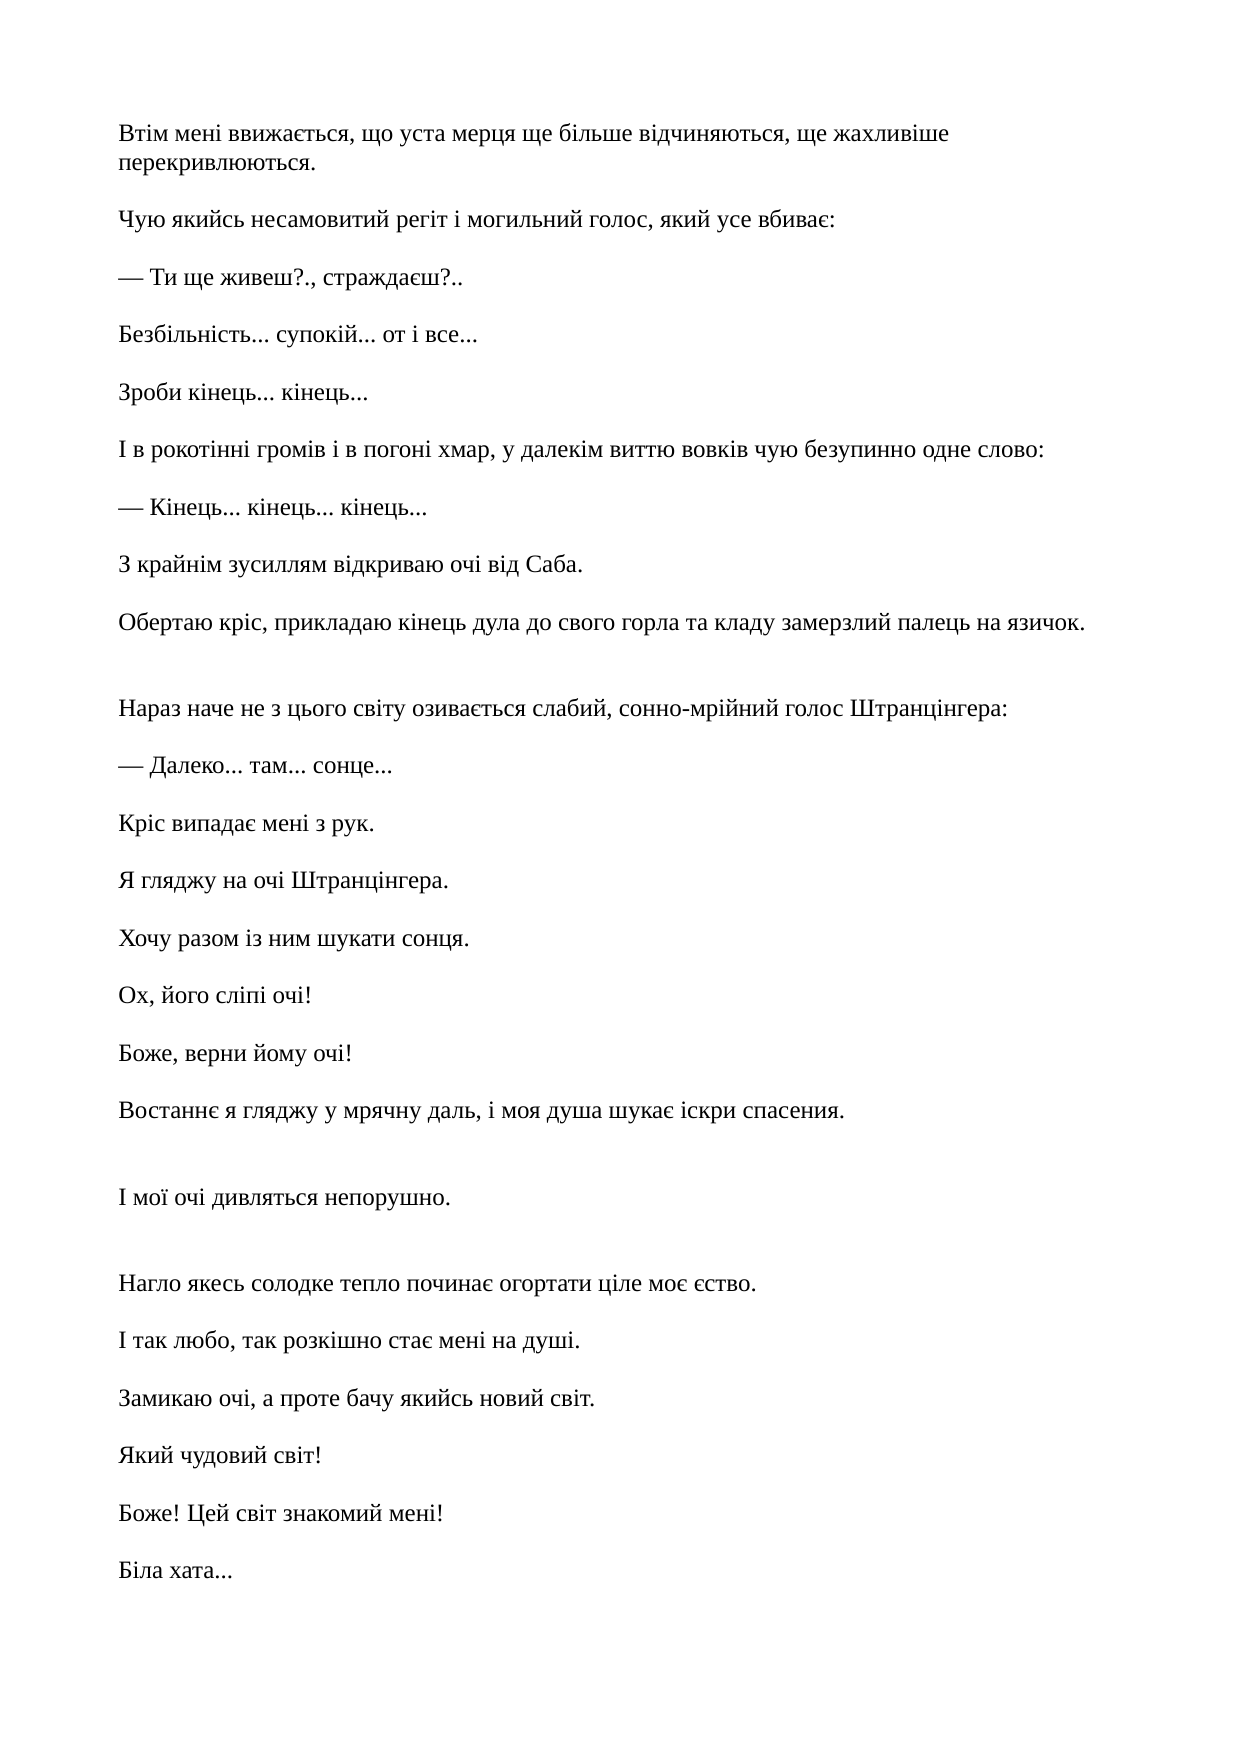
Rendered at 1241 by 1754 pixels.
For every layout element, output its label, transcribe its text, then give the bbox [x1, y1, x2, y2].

text Чую якийсь несамовитий регіт і могильний голос, який усе вбиває: [118, 204, 1122, 233]
text З крайнім зусиллям відкриваю очі від Саба. [118, 549, 1122, 578]
text Безбільність... супокій... от і все... [118, 319, 1122, 348]
text Нараз наче не з цього світу озивається слабий, сонно-мрійний голос Штранцінгера: [118, 693, 1122, 722]
text — Кінець... кінець... кінець... [118, 492, 1122, 521]
text Нагло якесь солодке тепло починає огортати ціле моє єство. [118, 1268, 1122, 1297]
text Кріс випадає мені з рук. [118, 808, 1122, 837]
text І мої очі дивляться непорушно. [118, 1182, 1122, 1211]
text Який чудовий світ! [118, 1441, 1122, 1469]
text І в рокотінні громів і в погоні хмар, у далекім виттю вовків чую безупинно одне слово: [118, 434, 1122, 463]
text — Далеко... там... сонце... [118, 751, 1122, 779]
text Боже! Цей світ знакомий мені! [118, 1498, 1122, 1527]
text Боже, верни йому очі! [118, 1038, 1122, 1067]
text Замикаю очі, а проте бачу якийсь новий світ. [118, 1383, 1122, 1412]
text Втім мені ввижається, що уста мерця ще більше відчиняються, ще жахливіше перекривлюються. [118, 118, 1122, 176]
text Ох, його сліпі очі! [118, 981, 1122, 1009]
text Востаннє я гляджу у мрячну даль, і моя душа шукає іскри спасения. [118, 1096, 1122, 1124]
text Я гляджу на очі Штранцінгера. [118, 866, 1122, 894]
text І так любо, так розкішно стає мені на душі. [118, 1326, 1122, 1354]
text Зроби кінець... кінець... [118, 377, 1122, 406]
text — Ти ще живеш?., страждаєш?.. [118, 262, 1122, 291]
text Хочу разом із ним шукати сонця. [118, 923, 1122, 952]
text Біла хата... [118, 1556, 1122, 1584]
text Обертаю кріс, прикладаю кінець дула до свого горла та кладу замерзлий палець на язичок. [118, 607, 1122, 636]
